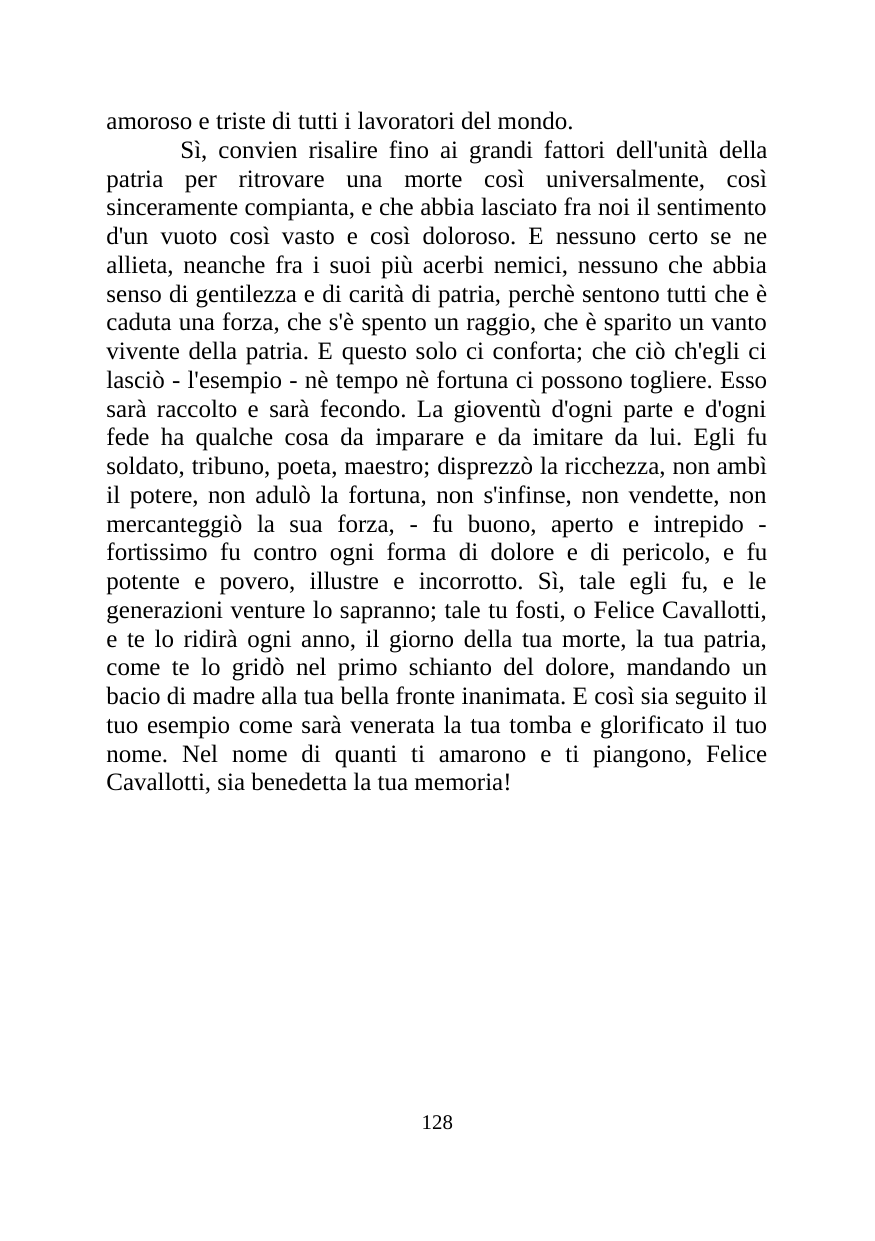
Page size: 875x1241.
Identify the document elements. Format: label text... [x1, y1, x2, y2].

text Sì, convien risalire fino ai grandi fattori dell'unità della patria per ritrovare una morte così universalmente, così sinceramente compianta, e che abbia lasciato fra noi il sentimento d'un vuoto così vasto e così doloroso. E nessuno certo se ne allieta, neanche fra i suoi più acerbi nemici, nessuno che abbia senso di gentilezza e di carità di patria, perchè sentono tutti che è caduta una forza, che s'è spento un raggio, che è sparito un vanto vivente della patria. E questo solo ci conforta; che ciò ch'egli ci lasciò - l'esempio - nè tempo nè fortuna ci possono togliere. Esso sarà raccolto e sarà fecondo. La gioventù d'ogni parte e d'ogni fede ha qualche cosa da imparare e da imitare da lui. Egli fu soldato, tribuno, poeta, maestro; disprezzò la ricchezza, non ambì il potere, non adulò la fortuna, non s'infinse, non vendette, non mercanteggiò la sua forza, - fu buono, aperto e intrepido - fortissimo fu contro ogni forma di dolore e di pericolo, e fu potente e povero, illustre e incorrotto. Sì, tale egli fu, e le generazioni venture lo sapranno; tale tu fosti, o Felice Cavallotti, e te lo ridirà ogni anno, il giorno della tua morte, la tua patria, come te lo gridò nel primo schianto del dolore, mandando un bacio di madre alla tua bella fronte inanimata. E così sia seguito il tuo esempio come sarà venerata la tua tomba e glorificato il tuo nome. Nel nome di quanti ti amarono e ti piangono, Felice Cavallotti, sia benedetta la tua memoria! [106, 135, 768, 796]
text amoroso e triste di tutti i lavoratori del mondo. [106, 106, 768, 135]
